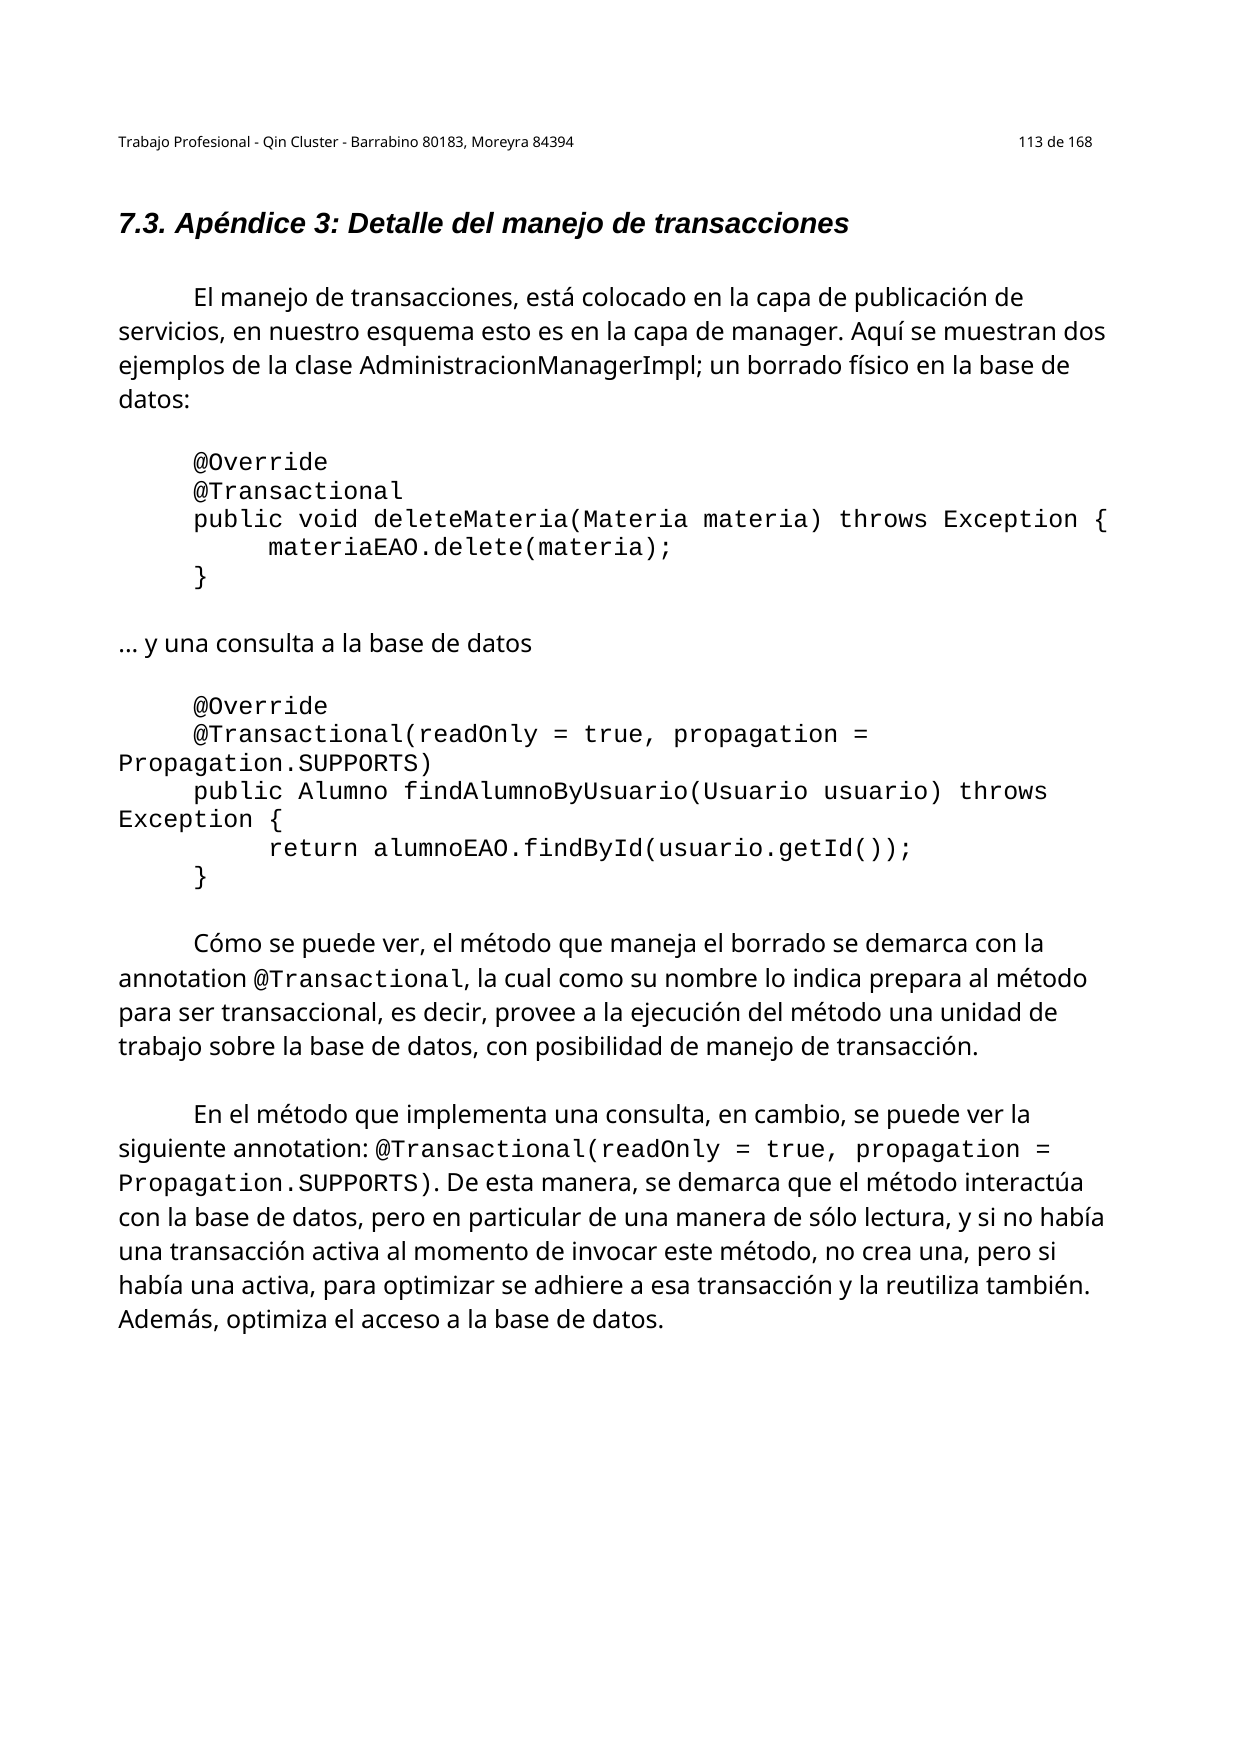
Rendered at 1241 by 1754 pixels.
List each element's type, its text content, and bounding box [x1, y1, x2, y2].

text @Transactional [118, 478, 1122, 507]
text public Alumno findAlumnoByUsuario(Usuario usuario) throws Exception { [118, 779, 1122, 835]
text El manejo de transacciones, está colocado en la capa de publicación de servicios, en nuestro esquema esto es en la capa de manager. Aquí se muestran dos ejemplos de la clase AdministracionManagerImpl; un borrado físico en la base de datos: [118, 279, 1122, 416]
text public void deleteMateria(Materia materia) throws Exception { [118, 507, 1122, 535]
text ... y una consulta a la base de datos [118, 626, 1122, 660]
text Cómo se puede ver, el método que maneja el borrado se demarca con la annotation @Transactional, la cual como su nombre lo indica prepara al método para ser transaccional, es decir, provee a la ejecución del método una unidad de trabajo sobre la base de datos, con posibilidad de manejo de transacción. [118, 926, 1122, 1063]
text return alumnoEAO.findById(usuario.getId()); [118, 835, 1122, 864]
text materiaEAO.delete(materia); [118, 535, 1122, 563]
text En el método que implementa una consulta, en cambio, se puede ver la siguiente annotation: @Transactional(readOnly = true, propagation = Propagation.SUPPORTS). De esta manera, se demarca que el método interactúa con la base de datos, pero en particular de una manera de sólo lectura, y si no había una transacción activa al momento de invocar este método, no crea una, pero si había una activa, para optimizar se adhiere a esa transacción y la reutiliza también. Además, optimiza el acceso a la base de datos. [118, 1097, 1122, 1336]
text @Override [118, 450, 1122, 478]
text } [118, 563, 1122, 592]
text @Transactional(readOnly = true, propagation = Propagation.SUPPORTS) [118, 722, 1122, 779]
text @Override [118, 694, 1122, 722]
text } [118, 864, 1122, 892]
subtitle 7.3. Apéndice 3: Detalle del manejo de transacciones [118, 207, 1122, 239]
